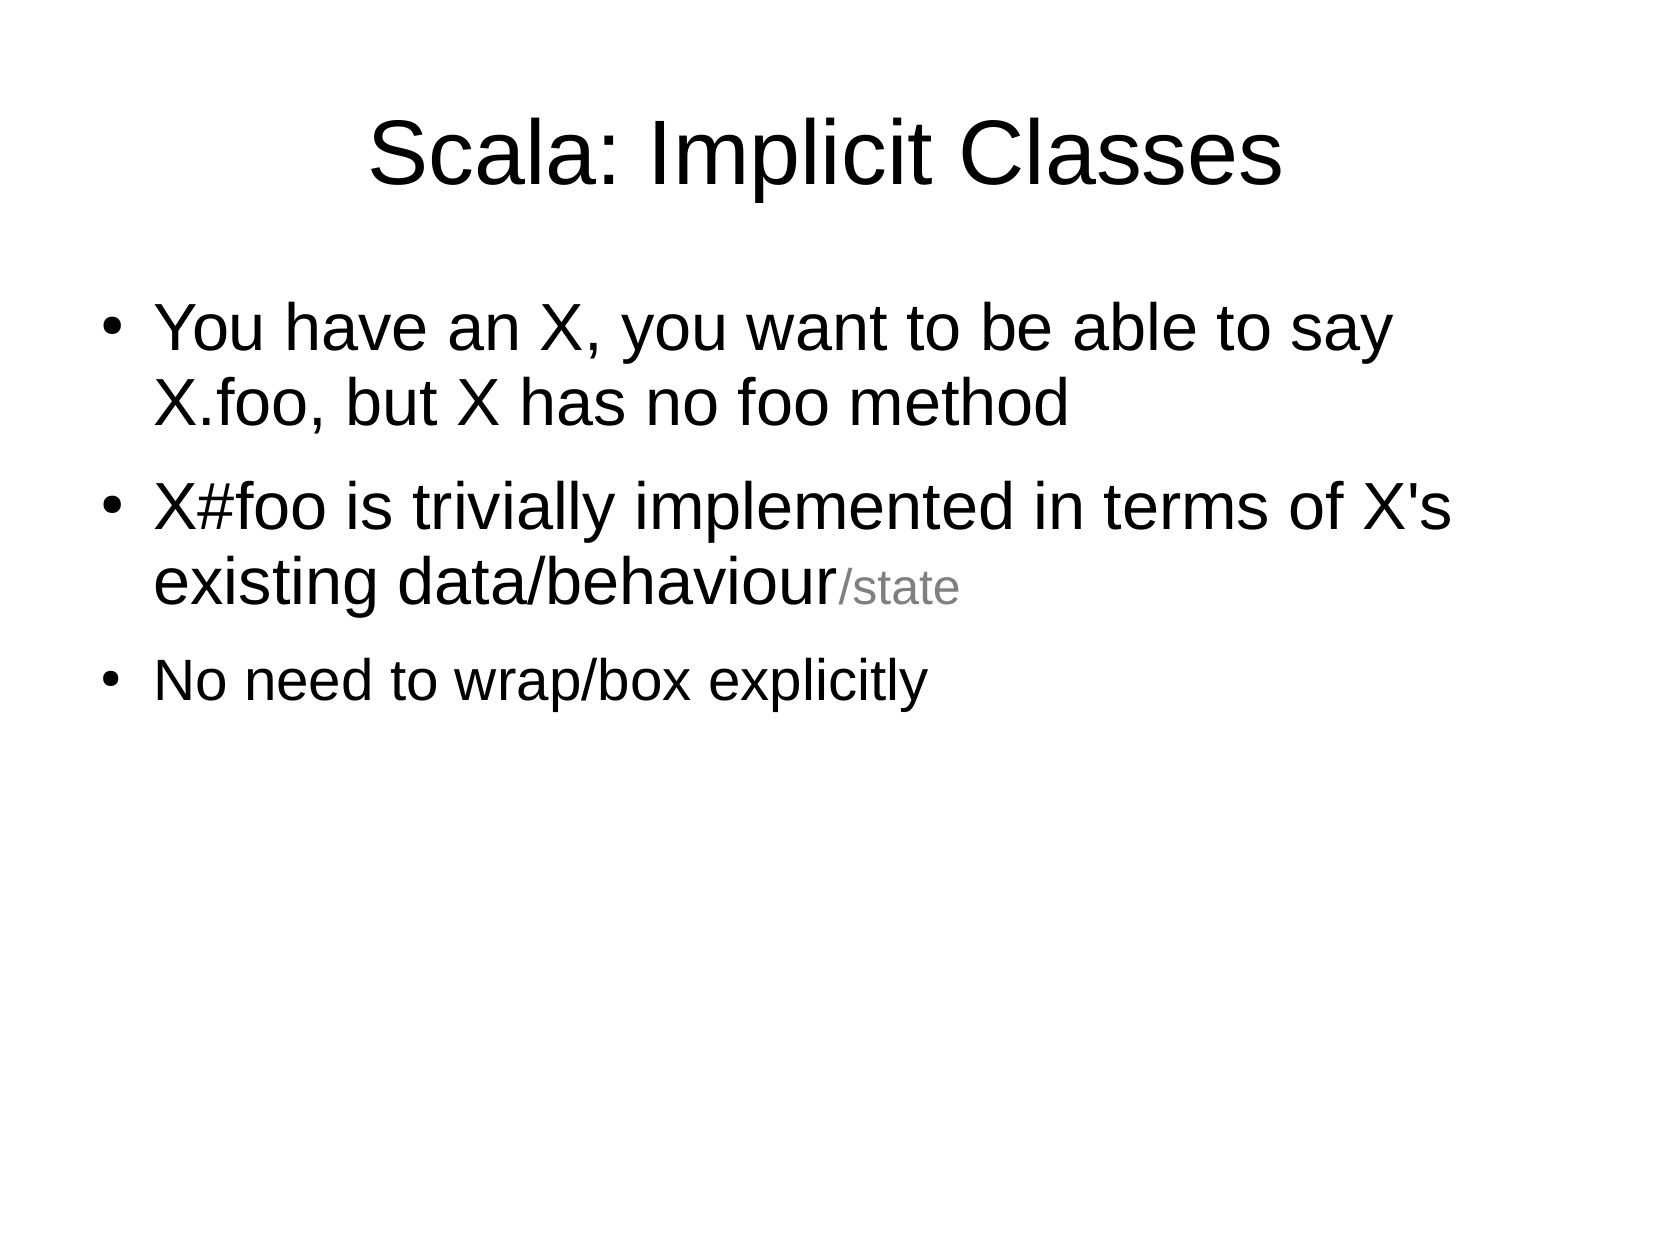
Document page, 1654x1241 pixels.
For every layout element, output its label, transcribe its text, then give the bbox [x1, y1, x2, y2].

title Scala: Implicit Classes [82, 49, 1571, 257]
list You have an X, you want to be able to say X.foo, but X has no foo method X#foo is trivially implemented in terms of X's existing data/behaviour/state No need to wrap/box explicitly [82, 290, 1571, 1010]
